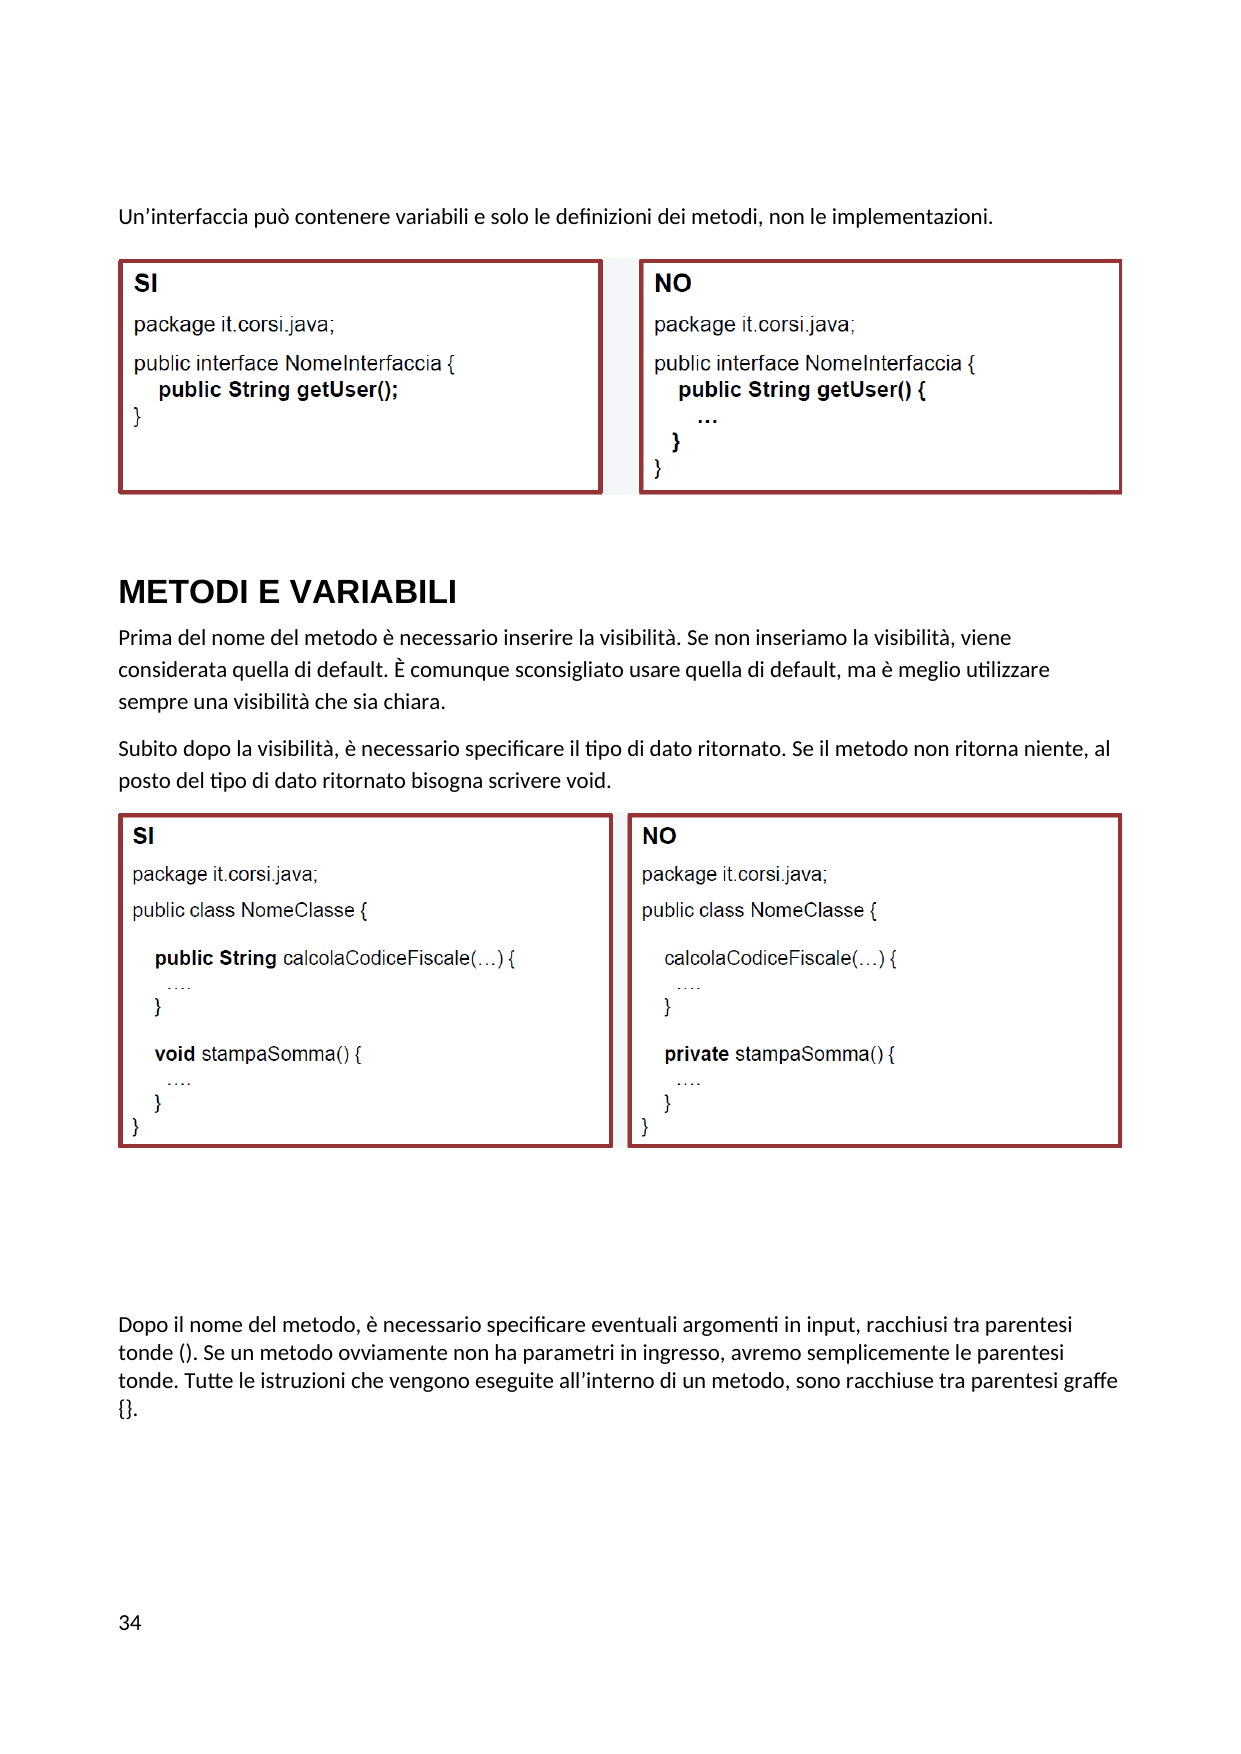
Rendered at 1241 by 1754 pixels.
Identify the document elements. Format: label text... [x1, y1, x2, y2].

picture [118, 258, 1123, 495]
text Subito dopo la visibilità, è necessario specificare il tipo di dato ritornato. Se il metodo non ritorna niente, al posto del tipo di dato ritornato bisogna scrivere void. [118, 734, 1122, 794]
subtitle METODI E VARIABILI [118, 572, 1122, 610]
text Un’interfaccia può contenere variabili e solo le definizioni dei metodi, non le implementazioni. [118, 202, 1122, 230]
text Dopo il nome del metodo, è necessario specificare eventuali argomenti in input, racchiusi tra parentesi tonde (). Se un metodo ovviamente non ha parametri in ingresso, avremo semplicemente le parentesi tonde. Tutte le istruzioni che vengono eseguite all’interno di un metodo, sono racchiuse tra parentesi graffe {}. [118, 1310, 1122, 1422]
text Prima del nome del metodo è necessario inserire la visibilità. Se non inseriamo la visibilità, viene considerata quella di default. È comunque sconsigliato usare quella di default, ma è meglio utilizzare sempre una visibilità che sia chiara. [118, 623, 1122, 715]
picture [118, 812, 1123, 1148]
